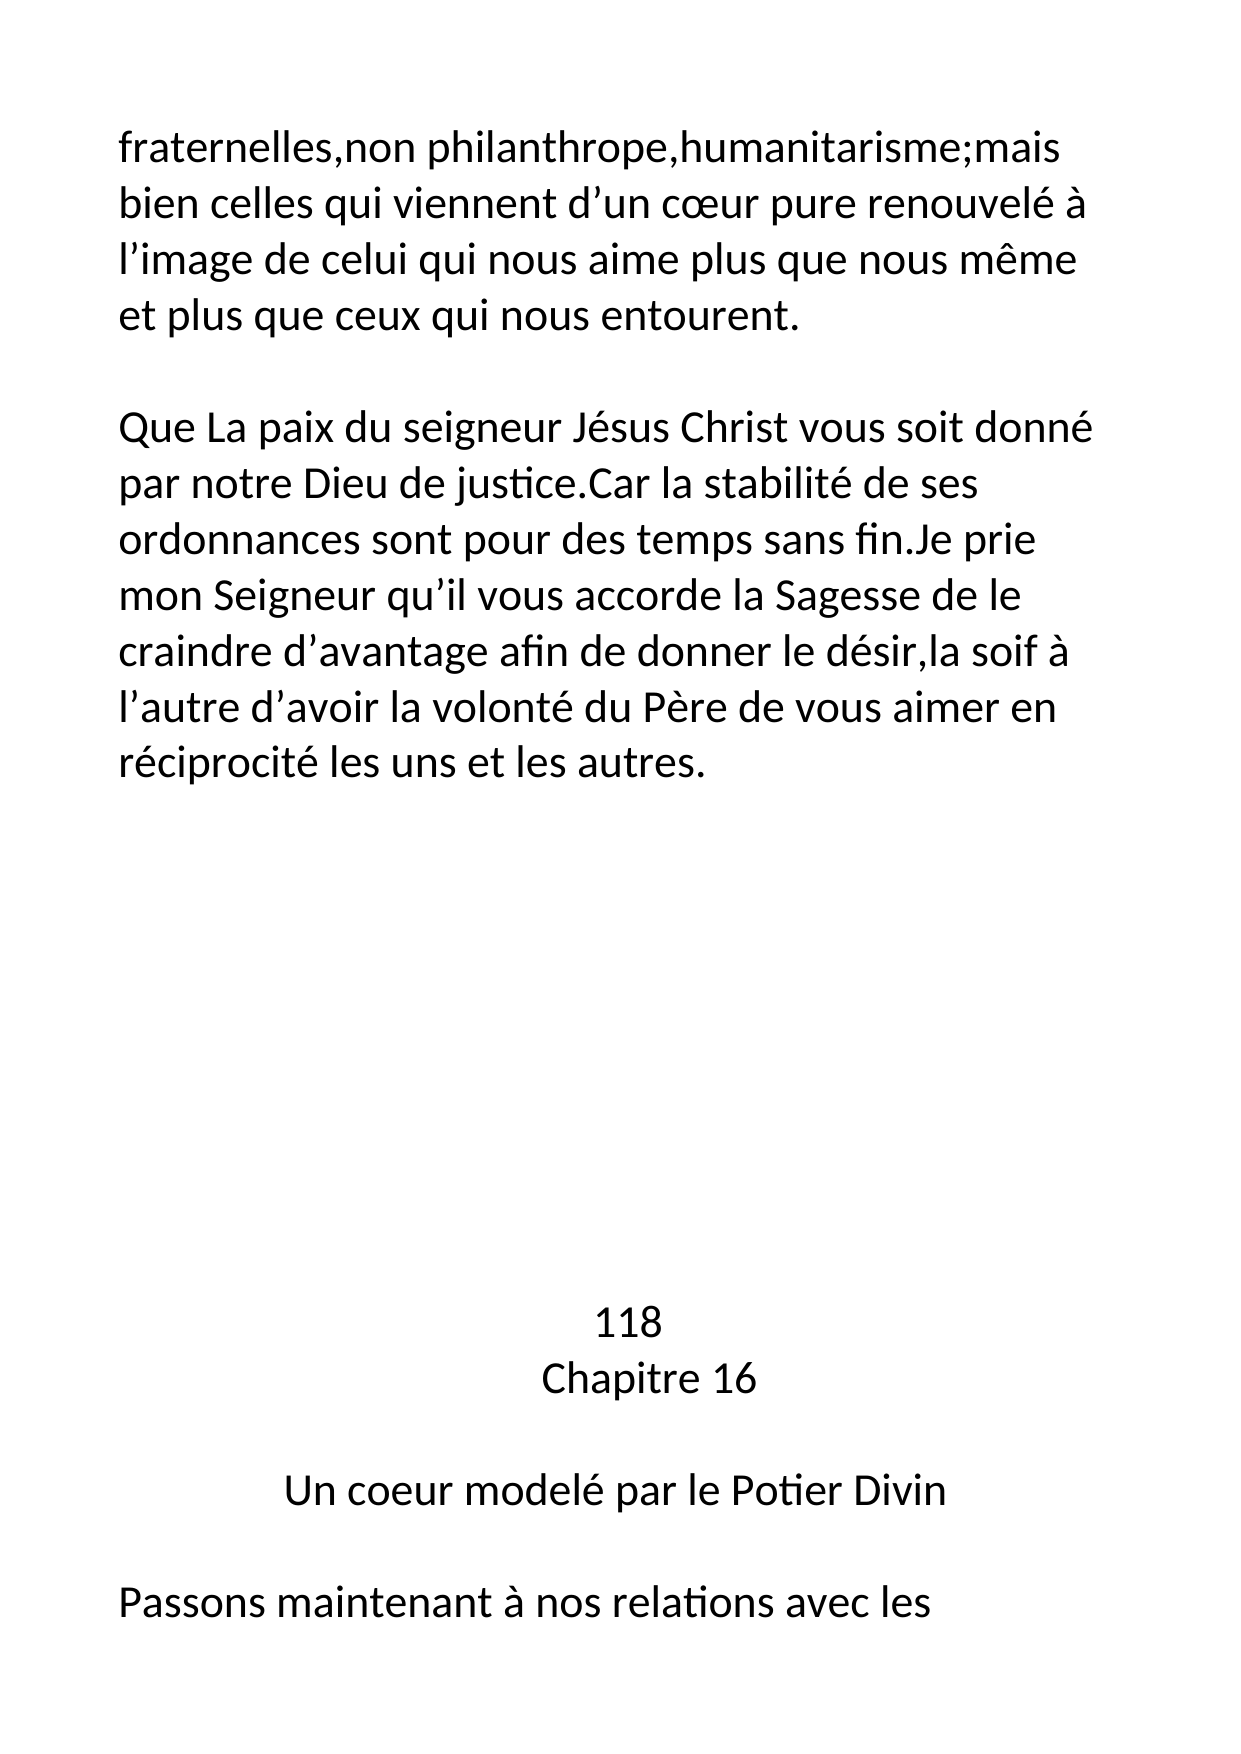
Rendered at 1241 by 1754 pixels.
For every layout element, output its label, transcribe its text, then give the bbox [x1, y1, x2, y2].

text Passons maintenant à nos relations avec les [118, 1572, 1122, 1628]
text Chapitre 16 [118, 1349, 1122, 1405]
text fraternelles,non philanthrope,humanitarisme;mais bien celles qui viennent d’un cœur pure renouvelé à l’image de celui qui nous aime plus que nous même et plus que ceux qui nous entourent. [118, 118, 1122, 342]
text 118 [118, 1293, 1122, 1349]
text Que La paix du seigneur Jésus Christ vous soit donné par notre Dieu de justice.Car la stabilité de ses ordonnances sont pour des temps sans fin.Je prie mon Seigneur qu’il vous accorde la Sagesse de le craindre d’avantage afin de donner le désir,la soif à l’autre d’avoir la volonté du Père de vous aimer en réciprocité les uns et les autres. [118, 398, 1122, 789]
text Un coeur modelé par le Potier Divin [118, 1461, 1122, 1517]
